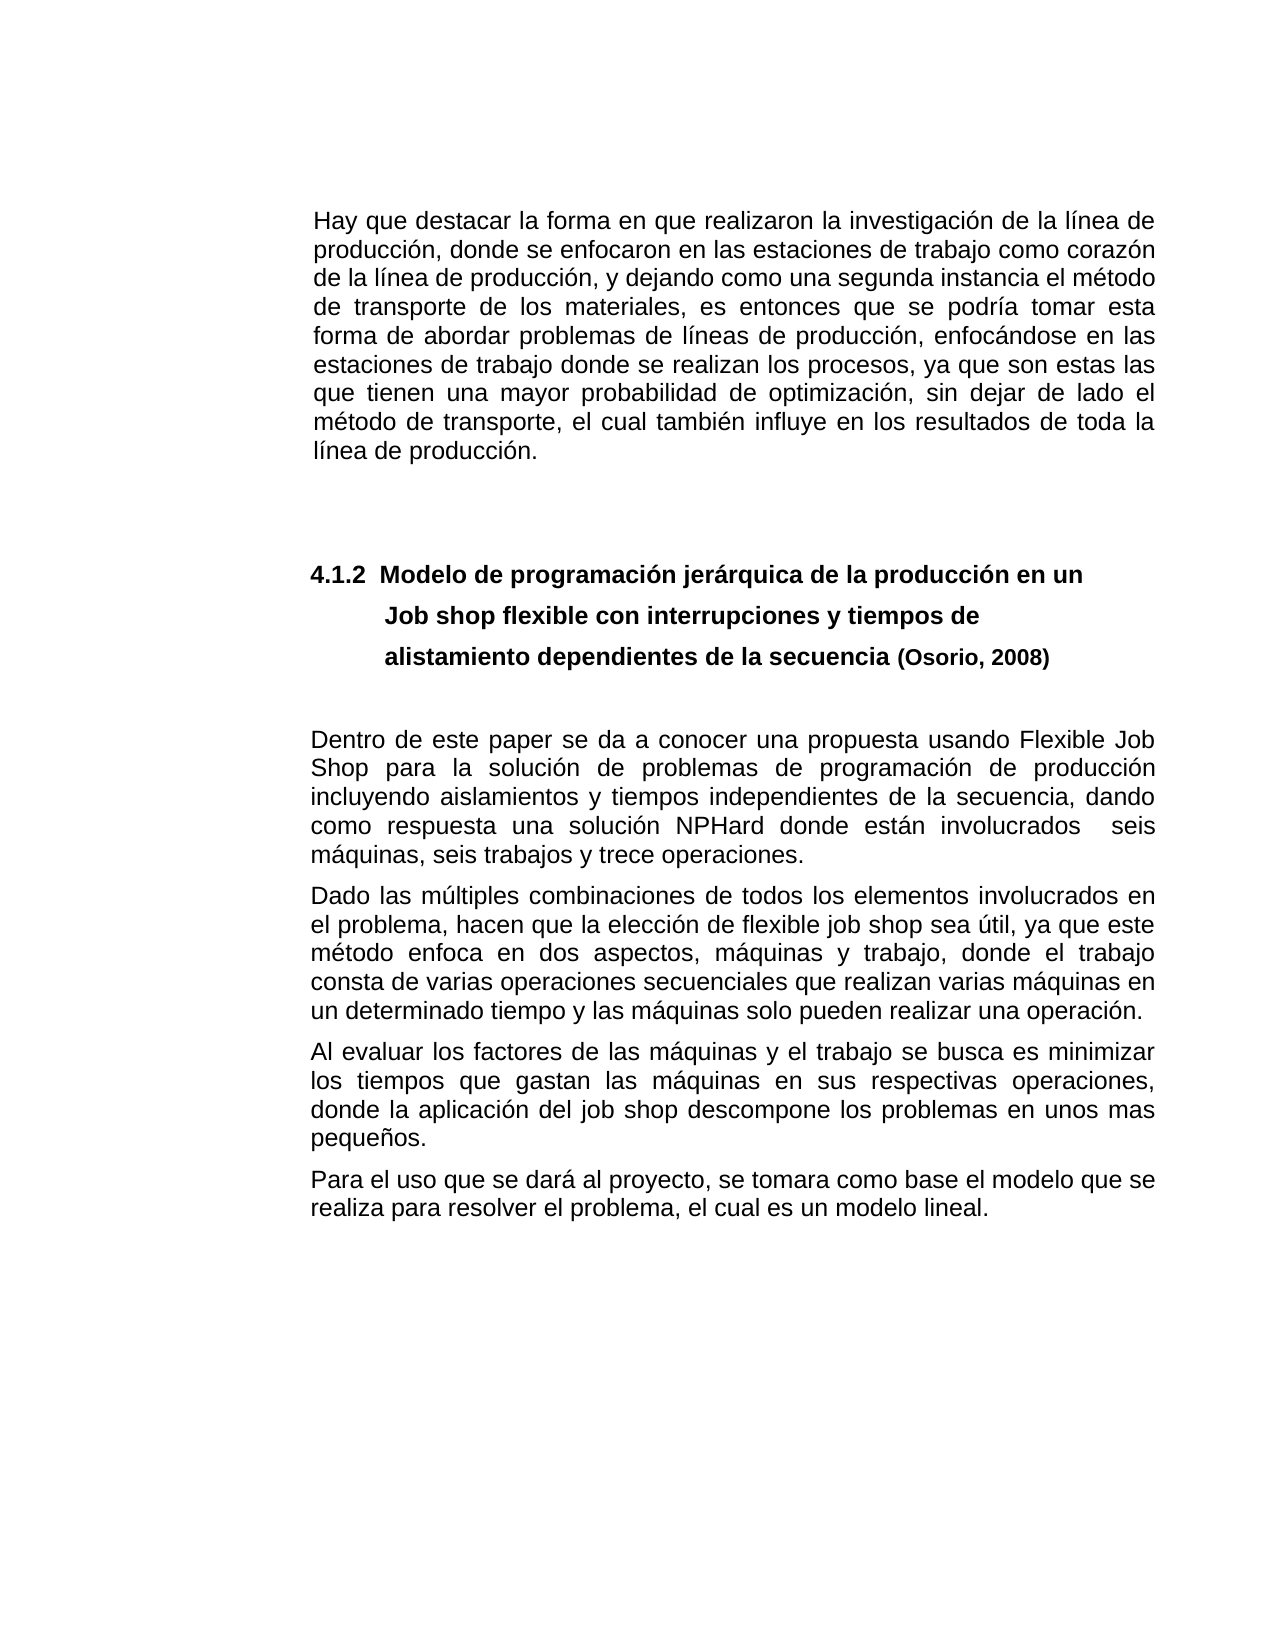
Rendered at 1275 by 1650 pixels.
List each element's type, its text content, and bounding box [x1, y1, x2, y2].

text Dentro de este paper se da a conocer una propuesta usando Flexible Job Shop para la solución de problemas de programación de producción incluyendo aislamientos y tiempos independientes de la secuencia, dando como respuesta una solución NPHard donde están involucrados seis máquinas, seis trabajos y trece operaciones. [310, 725, 1157, 868]
text Hay que destacar la forma en que realizaron la investigación de la línea de producción, donde se enfocaron en las estaciones de trabajo como corazón de la línea de producción, y dejando como una segunda instancia el método de transporte de los materiales, es entonces que se podría tomar esta forma de abordar problemas de líneas de producción, enfocándose en las estaciones de trabajo donde se realizan los procesos, ya que son estas las que tienen una mayor probabilidad de optimización, sin dejar de lado el método de transporte, el cual también influye en los resultados de toda la línea de producción. [313, 206, 1157, 465]
text Para el uso que se dará al proyecto, se tomara como base el modelo que se realiza para resolver el problema, el cual es un modelo lineal. [310, 1165, 1157, 1222]
text Job shop flexible con interrupciones y tiempos de [384, 601, 1157, 630]
text alistamiento dependientes de la secuencia (Osorio, 2008) [384, 642, 1157, 671]
text 4.1.2 Modelo de programación jerárquica de la producción en un [236, 560, 1157, 588]
text Dado las múltiples combinaciones de todos los elementos involucrados en el problema, hacen que la elección de flexible job shop sea útil, ya que este método enfoca en dos aspectos, máquinas y trabajo, donde el trabajo consta de varias operaciones secuenciales que realizan varias máquinas en un determinado tiempo y las máquinas solo pueden realizar una operación. [310, 881, 1157, 1025]
text Al evaluar los factores de las máquinas y el trabajo se busca es minimizar los tiempos que gastan las máquinas en sus respectivas operaciones, donde la aplicación del job shop descompone los problemas en unos mas pequeños. [310, 1037, 1157, 1152]
